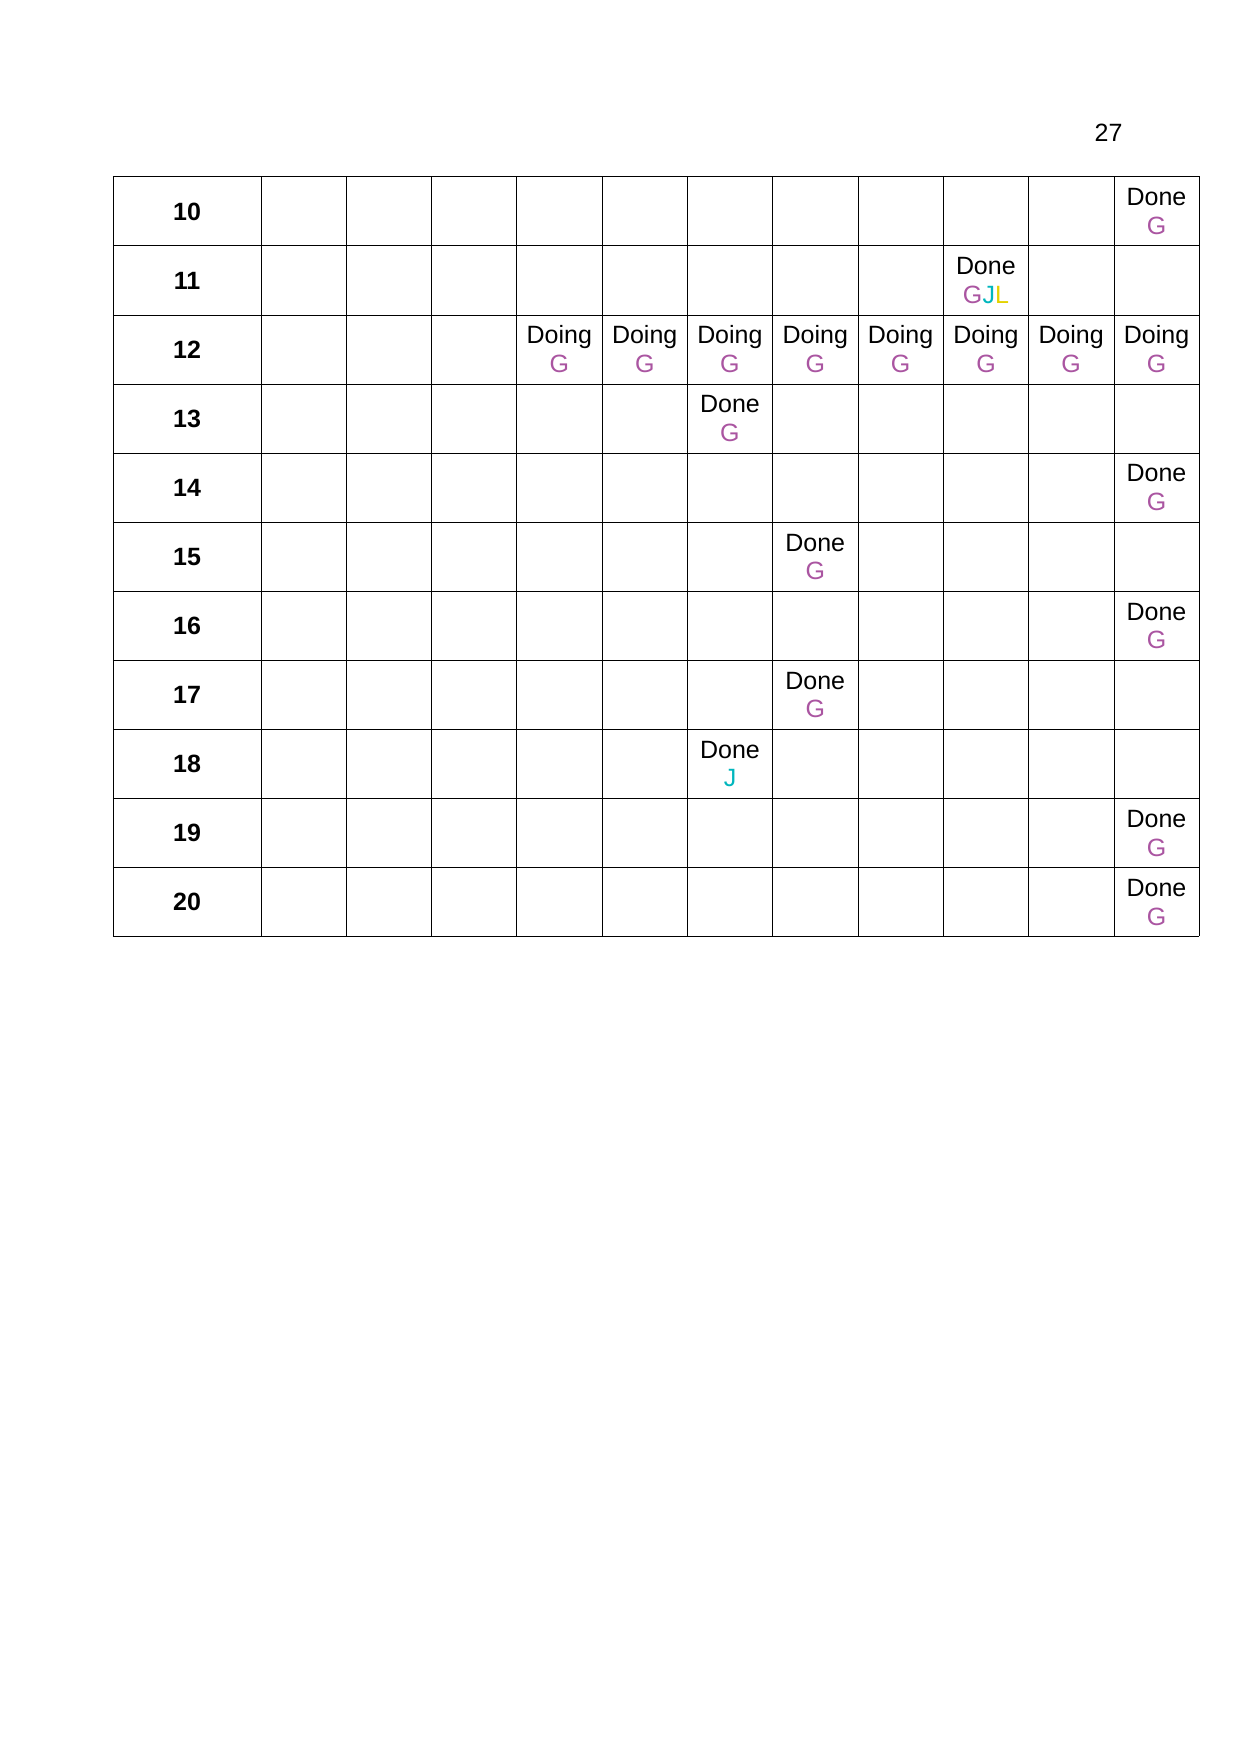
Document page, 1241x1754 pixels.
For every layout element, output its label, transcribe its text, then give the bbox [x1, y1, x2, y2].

table_cell [944, 730, 1028, 798]
table_cell [347, 661, 431, 729]
table_cell [1029, 592, 1114, 660]
table_cell [944, 592, 1028, 660]
table_cell [432, 868, 516, 936]
table_cell Done G [1115, 177, 1199, 245]
table_cell [944, 385, 1028, 453]
table_cell [347, 454, 431, 522]
table_cell Doing G [688, 316, 772, 383]
table_cell [944, 177, 1028, 245]
table_cell [347, 385, 431, 453]
table_cell [517, 454, 602, 522]
table_cell [773, 868, 858, 936]
table_cell 10 [114, 177, 261, 245]
table_cell [517, 177, 602, 245]
table_cell 17 [114, 661, 261, 729]
table_cell [1115, 246, 1199, 314]
table_cell [262, 592, 346, 660]
table_cell [603, 730, 687, 798]
table_cell [262, 730, 346, 798]
table_cell [1115, 385, 1199, 453]
table_cell Done G [1115, 868, 1199, 936]
table_cell [432, 385, 516, 453]
table_cell [603, 661, 687, 729]
table_cell [773, 730, 858, 798]
table_cell [262, 177, 346, 245]
table_cell [859, 246, 943, 314]
table_cell [432, 177, 516, 245]
table_cell [603, 523, 687, 591]
table_cell [1029, 523, 1114, 591]
table_cell [859, 385, 943, 453]
table_cell [859, 177, 943, 245]
table_cell Doing G [1029, 316, 1114, 383]
table_cell [432, 246, 516, 314]
table_cell [517, 592, 602, 660]
table_cell [262, 868, 346, 936]
table_cell [517, 246, 602, 314]
table_cell [1029, 730, 1114, 798]
table_cell 20 [114, 868, 261, 936]
table_cell [262, 454, 346, 522]
table_cell [859, 799, 943, 867]
table_cell [347, 868, 431, 936]
table_cell Doing G [603, 316, 687, 383]
table_cell [773, 385, 858, 453]
table_cell Done G [1115, 592, 1199, 660]
table_cell [773, 592, 858, 660]
table_cell [603, 799, 687, 867]
table_cell [1115, 523, 1199, 591]
table_cell [347, 799, 431, 867]
table_cell [1115, 730, 1199, 798]
table_cell [688, 799, 772, 867]
table_cell [517, 523, 602, 591]
table_cell 18 [114, 730, 261, 798]
table_cell [1029, 246, 1114, 314]
table_cell [262, 523, 346, 591]
table_cell [944, 454, 1028, 522]
table_cell [944, 661, 1028, 729]
table_cell [1029, 661, 1114, 729]
table_cell [603, 868, 687, 936]
table_cell 13 [114, 385, 261, 453]
table_cell [1029, 868, 1114, 936]
table_cell [517, 385, 602, 453]
table_cell Doing G [944, 316, 1028, 383]
table_cell [603, 592, 687, 660]
table_cell [773, 799, 858, 867]
table_cell [517, 730, 602, 798]
table_cell [859, 523, 943, 591]
table_cell [347, 177, 431, 245]
table_cell Doing G [1115, 316, 1199, 383]
table_cell [262, 316, 346, 383]
table_cell [347, 316, 431, 383]
table_cell [1115, 661, 1199, 729]
table_cell 12 [114, 316, 261, 383]
table_cell [603, 385, 687, 453]
table_cell [1029, 454, 1114, 522]
table_cell [432, 316, 516, 383]
table_cell Doing G [859, 316, 943, 383]
table_cell [859, 868, 943, 936]
table_cell [1029, 177, 1114, 245]
table_cell [773, 454, 858, 522]
table_cell [432, 592, 516, 660]
table_cell [262, 799, 346, 867]
table_cell [432, 661, 516, 729]
table_cell Done GJL [944, 246, 1028, 314]
table_cell [262, 661, 346, 729]
table_cell [944, 523, 1028, 591]
table_cell [773, 177, 858, 245]
table_cell [944, 799, 1028, 867]
table_cell Done G [773, 523, 858, 591]
table_cell [347, 592, 431, 660]
table_cell [262, 246, 346, 314]
table_cell Done G [688, 385, 772, 453]
table_cell [432, 454, 516, 522]
table_cell [688, 868, 772, 936]
table_cell [1029, 385, 1114, 453]
table_cell [859, 454, 943, 522]
table_cell [347, 730, 431, 798]
table_cell [517, 868, 602, 936]
table_cell [688, 177, 772, 245]
table_cell [859, 661, 943, 729]
table_cell [859, 592, 943, 660]
table_cell 15 [114, 523, 261, 591]
table_cell [1029, 799, 1114, 867]
table_cell [688, 661, 772, 729]
table_cell [432, 730, 516, 798]
table_cell [517, 661, 602, 729]
table_cell Done G [1115, 799, 1199, 867]
table_cell Doing G [773, 316, 858, 383]
table_cell 16 [114, 592, 261, 660]
table_cell [859, 730, 943, 798]
table_cell [688, 246, 772, 314]
table_cell [688, 523, 772, 591]
table_cell [603, 454, 687, 522]
table_cell [688, 454, 772, 522]
table_cell [432, 799, 516, 867]
table_cell [432, 523, 516, 591]
table_cell [603, 246, 687, 314]
table_cell [688, 592, 772, 660]
table_cell 19 [114, 799, 261, 867]
table_cell [944, 868, 1028, 936]
table_cell Done G [1115, 454, 1199, 522]
table_cell [517, 799, 602, 867]
table_cell [603, 177, 687, 245]
table_cell Done G [773, 661, 858, 729]
table_cell [262, 385, 346, 453]
table_cell Done J [688, 730, 772, 798]
table_cell 11 [114, 246, 261, 314]
table_cell [773, 246, 858, 314]
table_cell Doing G [517, 316, 602, 383]
table_cell [347, 246, 431, 314]
table_cell 14 [114, 454, 261, 522]
table_cell [347, 523, 431, 591]
